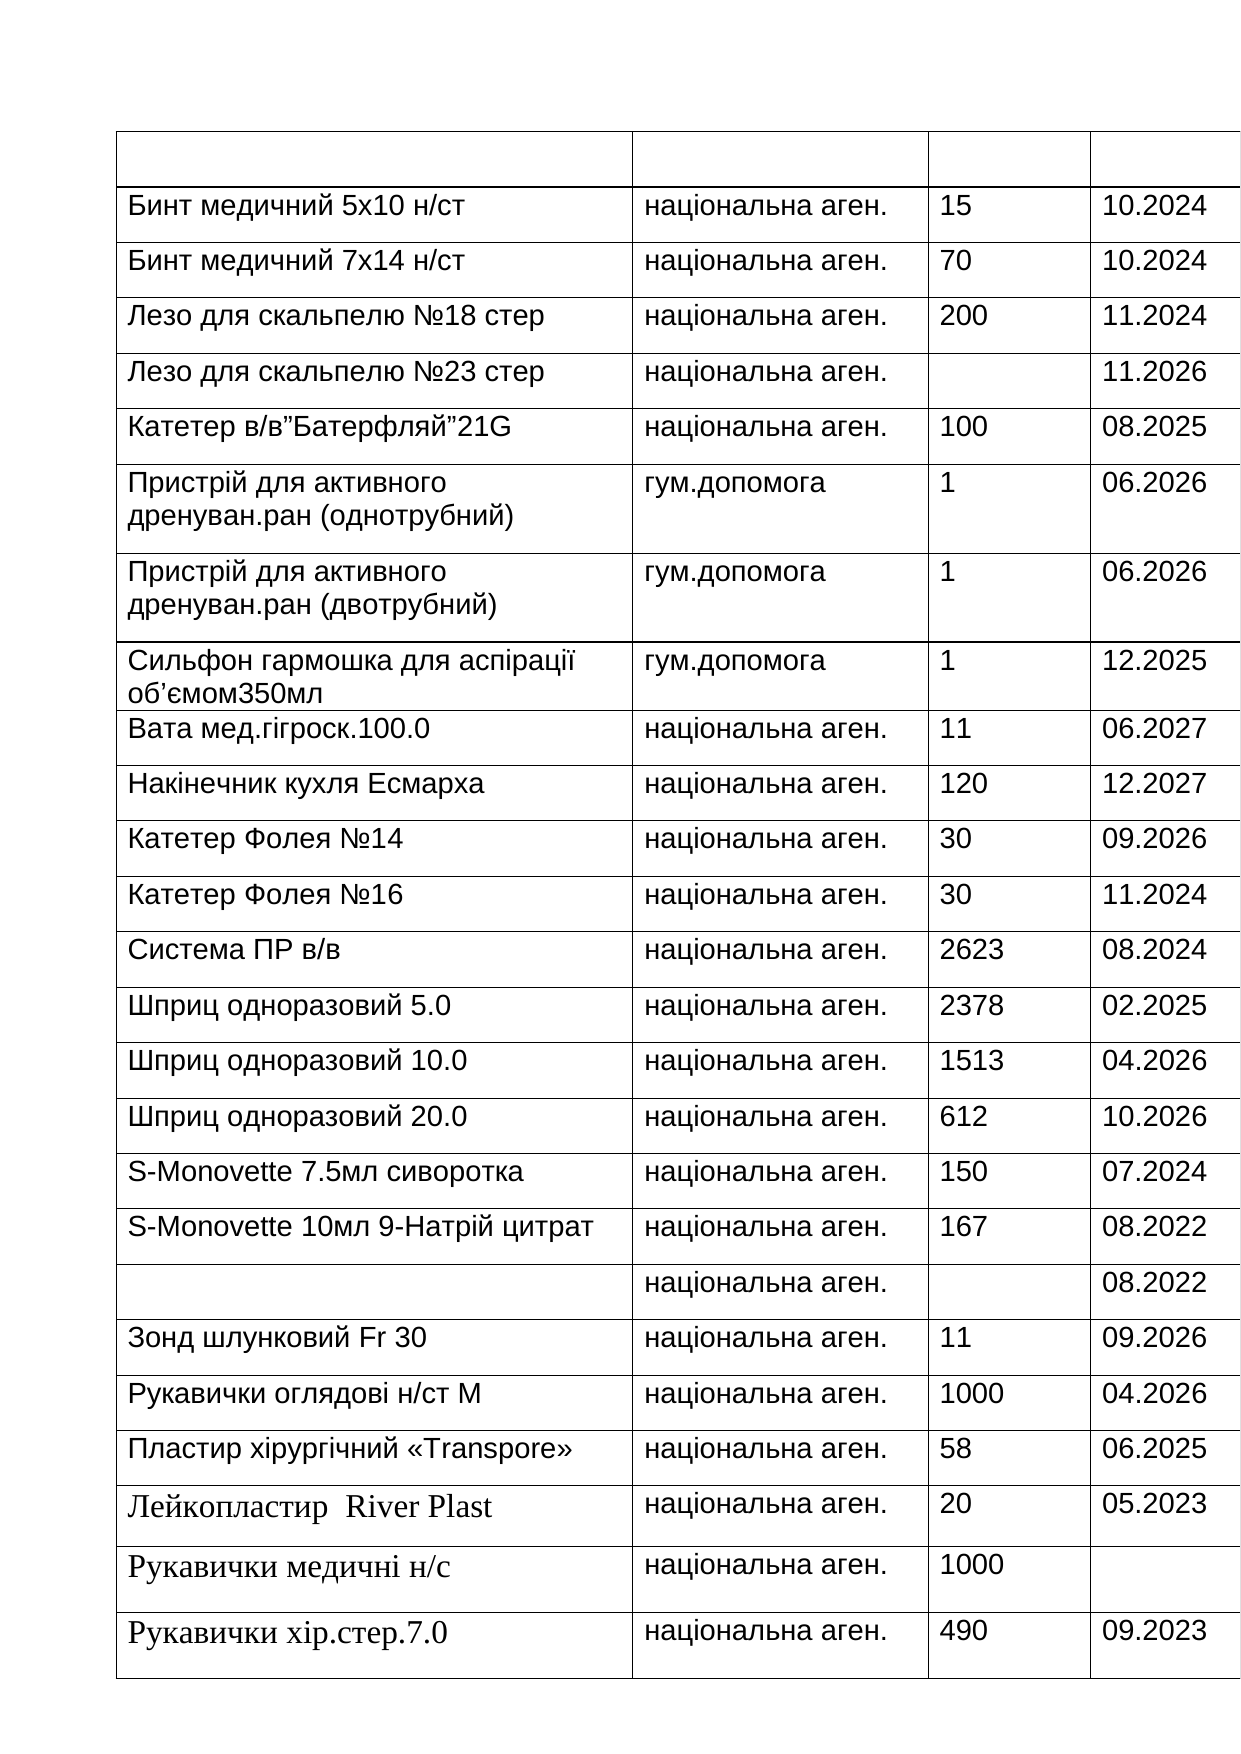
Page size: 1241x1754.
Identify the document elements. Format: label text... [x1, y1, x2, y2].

table_cell 120 [929, 766, 1090, 820]
table_cell 10.2026 [1091, 1099, 1240, 1153]
table_cell Катетер Фолея №16 [117, 877, 632, 931]
table_cell 10.2024 [1091, 188, 1240, 242]
table_cell 11 [929, 711, 1090, 765]
table_cell Система ПР в/в [117, 932, 632, 987]
table_cell 08.2022 [1091, 1209, 1240, 1264]
table_cell 06.2026 [1091, 554, 1240, 641]
table_cell Рукавички медичні н/с [117, 1547, 632, 1612]
table_cell Рукавички оглядові н/ст М [117, 1376, 632, 1430]
table_cell 12.2027 [1091, 766, 1240, 820]
table_cell 09.2026 [1091, 821, 1240, 876]
table_cell Сильфон гармошка для аспірації об’ємом350мл [117, 643, 632, 709]
table_cell національна аген. [633, 877, 928, 931]
table_cell Накінечник кухля Есмарха [117, 766, 632, 820]
table_cell гум.допомога [633, 643, 928, 709]
table_cell 09.2026 [1091, 1320, 1240, 1374]
table_cell 1 [929, 554, 1090, 641]
table_cell Шприц одноразовий 10.0 [117, 1043, 632, 1097]
table_cell 30 [929, 877, 1090, 931]
table_cell 10.2024 [1091, 243, 1240, 297]
table_cell національна аген. [633, 298, 928, 353]
table_cell Шприц одноразовий 20.0 [117, 1099, 632, 1153]
table_cell [633, 132, 928, 186]
table_cell [929, 354, 1090, 408]
table_cell 1513 [929, 1043, 1090, 1097]
table_cell 12.2025 [1091, 643, 1240, 709]
table_cell національна аген. [633, 1209, 928, 1264]
table_cell 612 [929, 1099, 1090, 1153]
table_cell [929, 132, 1090, 186]
table_cell Бинт медичний 5х10 н/ст [117, 188, 632, 242]
table_cell 1 [929, 643, 1090, 709]
table_cell [1091, 1547, 1240, 1612]
table_cell 11.2024 [1091, 298, 1240, 353]
table_cell Шприц одноразовий 5.0 [117, 988, 632, 1042]
table_cell 30 [929, 821, 1090, 876]
table_cell національна аген. [633, 766, 928, 820]
table_cell 04.2026 [1091, 1376, 1240, 1430]
table_cell гум.допомога [633, 554, 928, 641]
table_cell національна аген. [633, 821, 928, 876]
table_cell національна аген. [633, 354, 928, 408]
table_cell Катетер Фолея №14 [117, 821, 632, 876]
table_cell національна аген. [633, 1265, 928, 1319]
table_cell національна аген. [633, 988, 928, 1042]
table_cell 2623 [929, 932, 1090, 987]
table_cell 70 [929, 243, 1090, 297]
table_cell 1000 [929, 1376, 1090, 1430]
table_cell 1 [929, 465, 1090, 552]
table_cell Пластир хірургічний «Тranspore» [117, 1431, 632, 1485]
table_cell [1091, 132, 1240, 186]
table_cell національна аген. [633, 409, 928, 463]
table_cell 06.2026 [1091, 465, 1240, 552]
table_cell національна аген. [633, 1154, 928, 1208]
table_cell Пристрій для активного дренуван.ран (однотрубний) [117, 465, 632, 552]
table_cell 08.2022 [1091, 1265, 1240, 1319]
table_cell національна аген. [633, 1613, 928, 1677]
table_cell національна аген. [633, 1043, 928, 1097]
table_cell національна аген. [633, 1099, 928, 1153]
table_cell [117, 1265, 632, 1319]
table_cell 200 [929, 298, 1090, 353]
table_cell 2378 [929, 988, 1090, 1042]
table_cell 20 [929, 1486, 1090, 1546]
table_cell Пристрій для активного дренуван.ран (двотрубний) [117, 554, 632, 641]
table_cell [929, 1265, 1090, 1319]
table_cell національна аген. [633, 1547, 928, 1612]
table_cell 11.2026 [1091, 354, 1240, 408]
table_cell Зонд шлунковий Fr 30 [117, 1320, 632, 1374]
table_cell S-Monovette 7.5мл сиворотка [117, 1154, 632, 1208]
table_cell Лезо для скальпелю №23 стер [117, 354, 632, 408]
table_cell 58 [929, 1431, 1090, 1485]
table_cell [117, 132, 632, 186]
table_cell національна аген. [633, 1486, 928, 1546]
table_cell 05.2023 [1091, 1486, 1240, 1546]
table_cell національна аген. [633, 932, 928, 987]
table_cell національна аген. [633, 1320, 928, 1374]
table_cell 08.2025 [1091, 409, 1240, 463]
table_cell Лейкопластир River Plast [117, 1486, 632, 1546]
table_cell 06.2027 [1091, 711, 1240, 765]
table_cell гум.допомога [633, 465, 928, 552]
table_cell 04.2026 [1091, 1043, 1240, 1097]
table_cell 02.2025 [1091, 988, 1240, 1042]
table_cell 08.2024 [1091, 932, 1240, 987]
table_cell 490 [929, 1613, 1090, 1677]
table_cell 150 [929, 1154, 1090, 1208]
table_cell національна аген. [633, 188, 928, 242]
table_cell 11 [929, 1320, 1090, 1374]
table_cell національна аген. [633, 711, 928, 765]
table_cell Вата мед.гігроск.100.0 [117, 711, 632, 765]
table_cell 11.2024 [1091, 877, 1240, 931]
table_cell 07.2024 [1091, 1154, 1240, 1208]
table_cell національна аген. [633, 1376, 928, 1430]
table_cell 15 [929, 188, 1090, 242]
table_cell 100 [929, 409, 1090, 463]
table_cell Катетер в/в”Батерфляй”21G [117, 409, 632, 463]
table_cell 167 [929, 1209, 1090, 1264]
table_cell 06.2025 [1091, 1431, 1240, 1485]
table_cell S-Monovette 10мл 9-Натрій цитрат [117, 1209, 632, 1264]
table_cell Лезо для скальпелю №18 стер [117, 298, 632, 353]
table_cell національна аген. [633, 1431, 928, 1485]
table_cell Рукавички хір.стер.7.0 [117, 1613, 632, 1677]
table_cell 1000 [929, 1547, 1090, 1612]
table_cell Бинт медичний 7х14 н/ст [117, 243, 632, 297]
table_cell 09.2023 [1091, 1613, 1240, 1677]
table_cell національна аген. [633, 243, 928, 297]
